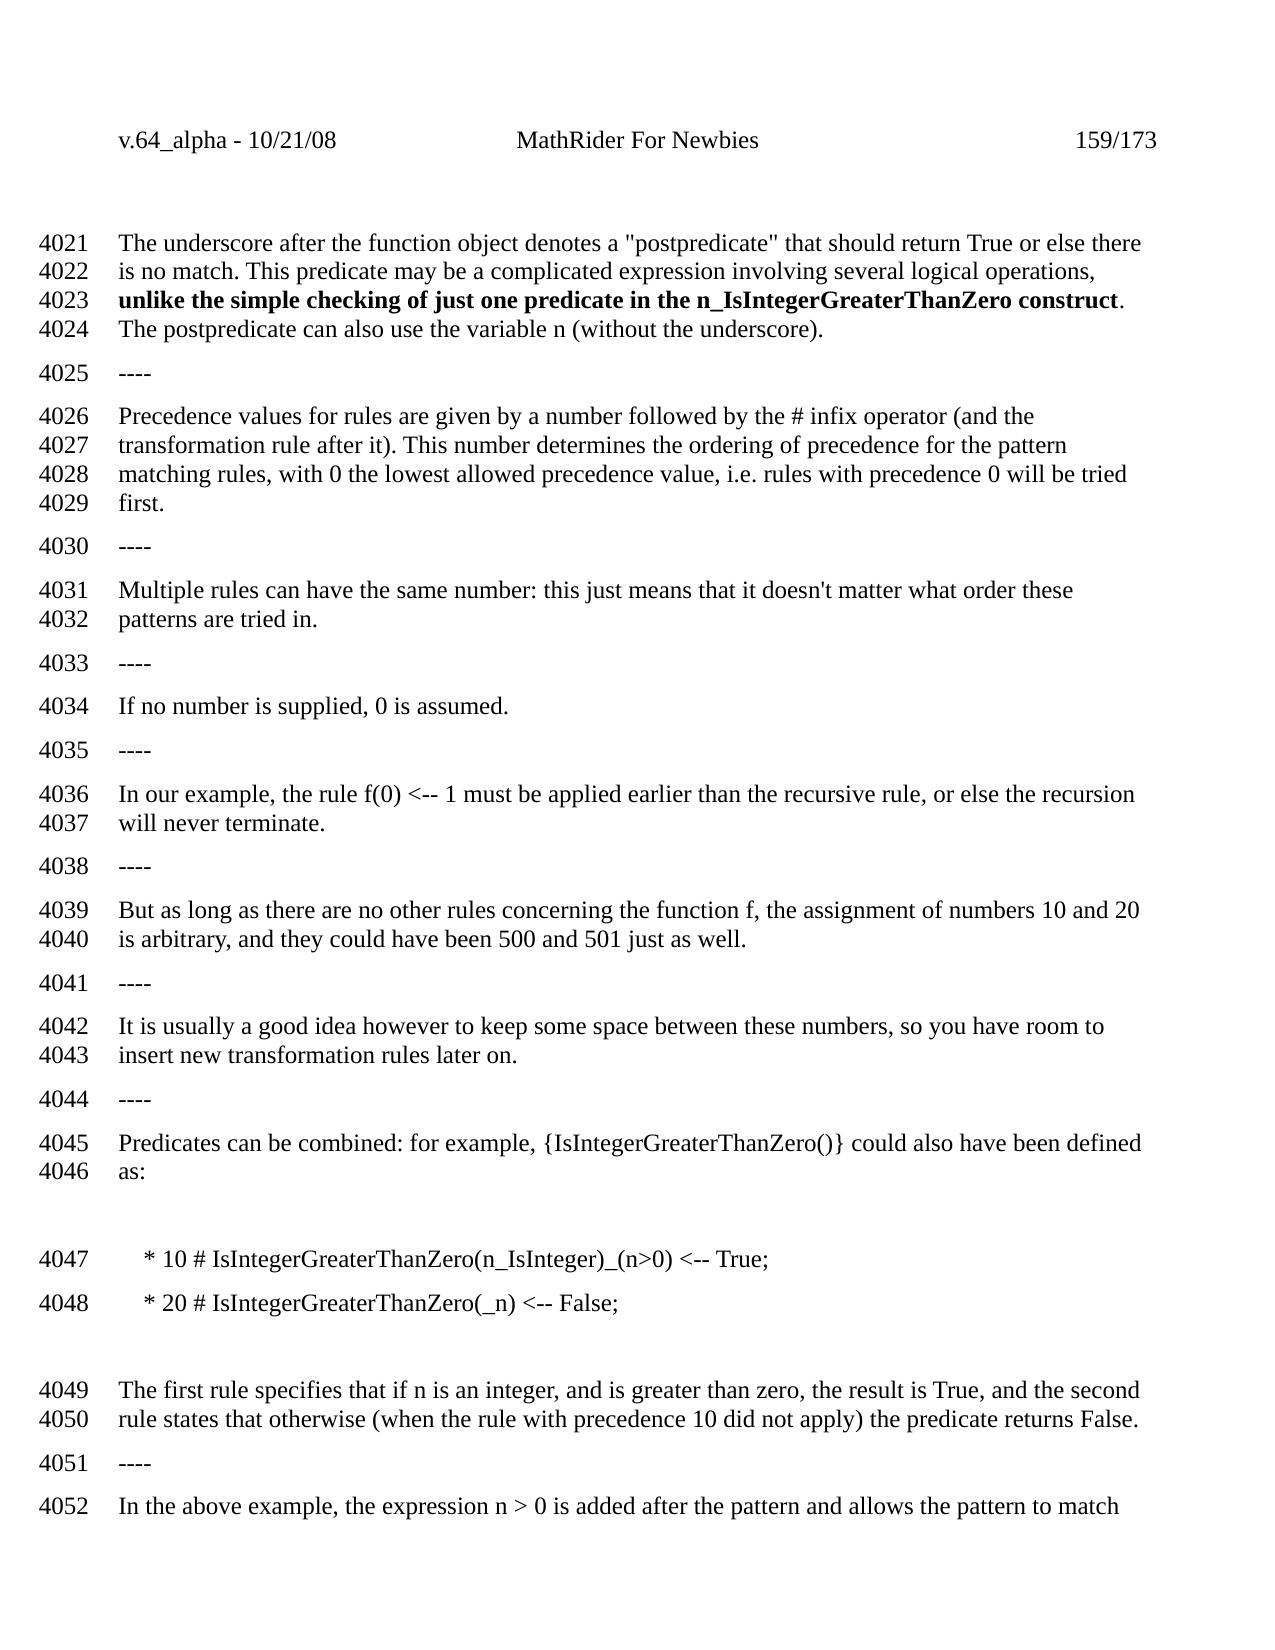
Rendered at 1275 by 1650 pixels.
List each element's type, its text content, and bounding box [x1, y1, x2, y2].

text ---- [118, 648, 1157, 676]
text ---- [118, 735, 1157, 764]
text ---- [118, 531, 1157, 560]
text Precedence values for rules are given by a number followed by the # infix operator (and the transformation rule after it). This number determines the ordering of precedence for the pattern matching rules, with 0 the lowest allowed precedence value, i.e. rules with precedence 0 will be tried first. [118, 401, 1157, 516]
text ---- [118, 1448, 1157, 1476]
text ---- [118, 1084, 1157, 1113]
text * 10 # IsIntegerGreaterThanZero(n_IsInteger)_(n>0) <-- True; [118, 1244, 1157, 1273]
text Predicates can be combined: for example, {IsIntegerGreaterThanZero()} could also have been defined as: [118, 1128, 1157, 1185]
text If no number is supplied, 0 is assumed. [118, 691, 1157, 720]
text ---- [118, 358, 1157, 386]
text The first rule specifies that if n is an integer, and is greater than zero, the result is True, and the second rule states that otherwise (when the rule with precedence 10 did not apply) the predicate returns False. [118, 1375, 1157, 1433]
text ---- [118, 851, 1157, 880]
text But as long as there are no other rules concerning the function f, the assignment of numbers 10 and 20 is arbitrary, and they could have been 500 and 501 just as well. [118, 895, 1157, 953]
text * 20 # IsIntegerGreaterThanZero(_n) <-- False; [118, 1288, 1157, 1316]
text Multiple rules can have the same number: this just means that it doesn't matter what order these patterns are tried in. [118, 575, 1157, 633]
text In our example, the rule f(0) <-- 1 must be applied earlier than the recursive rule, or else the recursion will never terminate. [118, 779, 1157, 836]
text ---- [118, 968, 1157, 996]
text In the above example, the expression n > 0 is added after the pattern and allows the pattern to match [118, 1491, 1157, 1520]
text It is usually a good idea however to keep some space between these numbers, so you have room to insert new transformation rules later on. [118, 1011, 1157, 1069]
text The underscore after the function object denotes a "postpredicate" that should return True or else there is no match. This predicate may be a complicated expression involving several logical operations, unlike the simple checking of just one predicate in the n_IsIntegerGreaterThanZero construct. The postpredicate can also use the variable n (without the underscore). [118, 228, 1157, 343]
